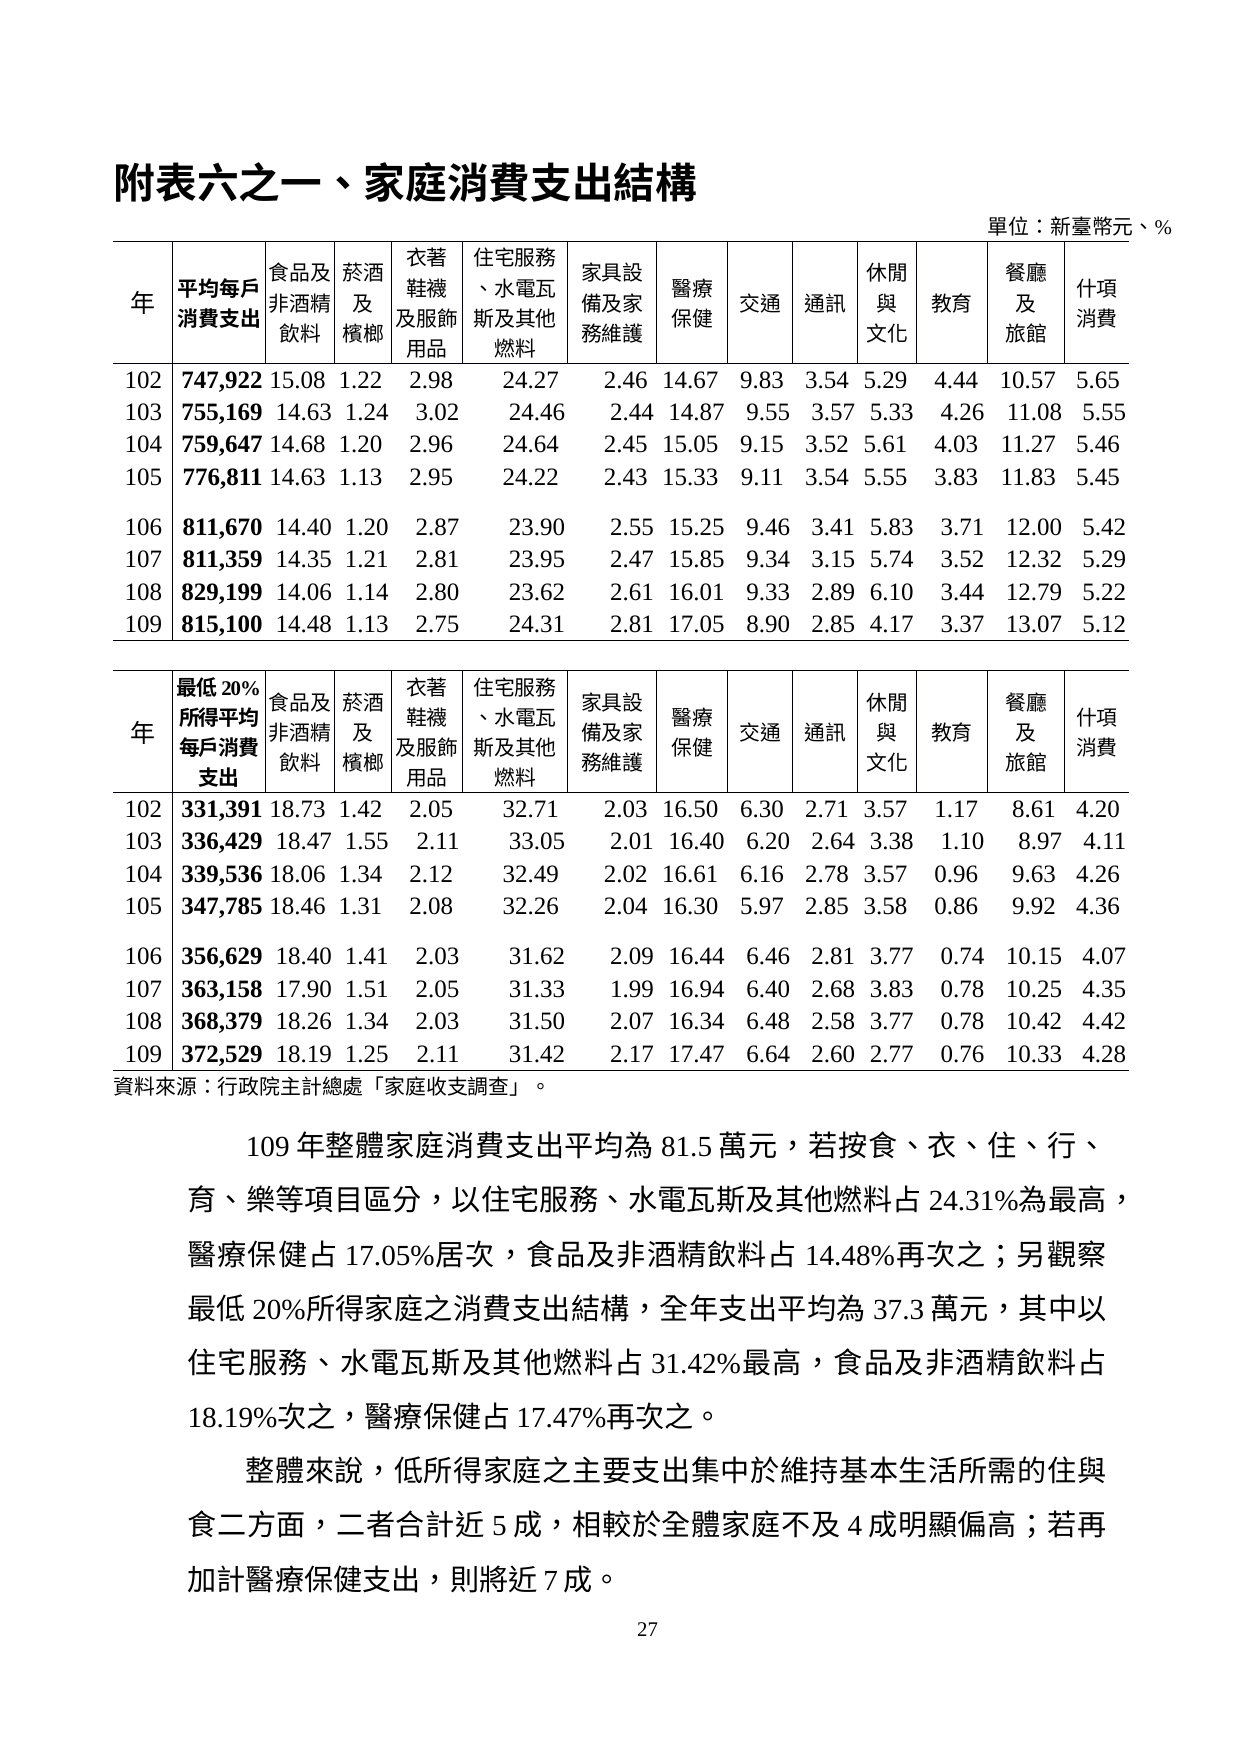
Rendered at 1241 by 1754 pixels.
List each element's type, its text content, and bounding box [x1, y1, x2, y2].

table_cell [568, 493, 656, 510]
table_cell [462, 641, 567, 670]
table_cell [391, 641, 462, 670]
table_cell 23.62 [462, 575, 567, 608]
table_cell 15.05 [656, 428, 727, 460]
table_cell 3.83 [858, 972, 916, 1004]
table_cell 9.92 [987, 889, 1065, 922]
table_cell 6.20 [727, 824, 792, 857]
table_cell 23.95 [462, 543, 567, 575]
table_cell 醫療 保健 [657, 671, 727, 792]
table_cell 331,391 [173, 793, 265, 824]
table_cell [265, 641, 334, 670]
table_cell 31.33 [462, 972, 567, 1004]
table_cell [113, 493, 172, 510]
table_cell 3.58 [858, 889, 916, 922]
table_cell 3.71 [916, 510, 987, 543]
table_cell [793, 493, 858, 510]
table_cell 2.44 [568, 395, 656, 427]
table_cell 2.81 [793, 940, 858, 972]
table_cell 0.96 [916, 857, 987, 889]
table_cell 3.38 [858, 824, 916, 857]
table_cell 811,359 [173, 543, 265, 575]
table_cell 339,536 [173, 857, 265, 889]
table_cell 3.44 [916, 575, 987, 608]
table_cell 1.55 [335, 824, 391, 857]
table_header 醫療 保健 [657, 242, 727, 362]
table_cell [335, 641, 391, 670]
table_cell 2.05 [391, 972, 462, 1004]
table_cell 2.03 [391, 1005, 462, 1037]
table_cell 4.36 [1065, 889, 1129, 922]
table_cell 3.54 [793, 460, 858, 492]
table_cell 2.81 [391, 543, 462, 575]
table_cell 2.71 [793, 793, 858, 824]
table_cell 菸酒及 檳榔 [335, 671, 391, 792]
table_cell 109 [113, 608, 172, 640]
table_cell 8.61 [987, 793, 1065, 824]
table_cell 1.24 [335, 395, 391, 427]
table_cell 4.07 [1065, 940, 1129, 972]
table_cell 815,100 [173, 608, 265, 640]
table_cell [987, 922, 1065, 939]
table_cell 1.41 [335, 940, 391, 972]
table_cell [568, 641, 656, 670]
table_cell [335, 922, 391, 939]
table_cell 9.63 [987, 857, 1065, 889]
table_cell 24.27 [462, 364, 567, 395]
table_cell 6.30 [727, 793, 792, 824]
table_cell [462, 922, 567, 939]
table_cell 5.97 [727, 889, 792, 922]
table_cell 0.74 [916, 940, 987, 972]
table_cell 15.33 [656, 460, 727, 492]
table_cell 14.63 [265, 395, 334, 427]
table_cell 2.61 [568, 575, 656, 608]
table_cell 2.07 [568, 1005, 656, 1037]
table_cell 9.11 [727, 460, 792, 492]
table_cell 14.06 [265, 575, 334, 608]
table_cell [858, 922, 916, 939]
table_cell 5.74 [858, 543, 916, 575]
table_cell 18.73 [265, 793, 334, 824]
table_cell [1065, 922, 1129, 939]
table_cell 2.01 [568, 824, 656, 857]
table_cell 1.34 [335, 1005, 391, 1037]
table_cell 家具設 備及家 務維護 [568, 671, 656, 792]
table_cell [656, 922, 727, 939]
table_cell 2.87 [391, 510, 462, 543]
table_cell 2.78 [793, 857, 858, 889]
table_cell [987, 493, 1065, 510]
table_cell 5.33 [858, 395, 916, 427]
table_cell 5.83 [858, 510, 916, 543]
table_cell 2.80 [391, 575, 462, 608]
table_cell 3.57 [858, 793, 916, 824]
table_cell 1.13 [335, 608, 391, 640]
table_cell 16.40 [656, 824, 727, 857]
table_cell 103 [113, 824, 172, 857]
table_cell 衣著 鞋襪 及服飾 用品 [392, 671, 462, 792]
table_cell [656, 641, 727, 670]
table_cell 759,647 [173, 428, 265, 460]
table_cell [916, 493, 987, 510]
table_cell 4.26 [1065, 857, 1129, 889]
table_header 家具設 備及家 務維護 [568, 242, 656, 362]
table_cell 2.43 [568, 460, 656, 492]
table_cell 33.05 [462, 824, 567, 857]
table_cell [113, 641, 173, 670]
table_cell 2.08 [391, 889, 462, 922]
table_cell 16.50 [656, 793, 727, 824]
table_cell 14.68 [265, 428, 334, 460]
table_cell 年 [113, 671, 172, 792]
table_cell 休閒與 文化 [858, 671, 916, 792]
table_cell 2.55 [568, 510, 656, 543]
table_header 衣著 鞋襪 及服飾 用品 [392, 242, 462, 362]
table_cell 18.06 [265, 857, 334, 889]
text 109年整體家庭消費支出平均為81.5萬元，若按食、衣、住、行、育、樂等項目區分，以住宅服務、水電瓦斯及其他燃料占24.31%為最高，醫療保健占17.05%居次，食品及非酒精飲料占14.48%再次之；另觀察最低20%所得家庭之消費支出結構，全年支出平均為37.3萬元，其中以住宅服務、水電瓦斯及其他燃料占31.42%最高，食品及非酒精飲料占18.19%次之，醫療保健占17.47%再次之。 [187, 1113, 1107, 1438]
table_cell 11.27 [987, 428, 1065, 460]
table_cell 14.67 [656, 364, 727, 395]
table_cell 32.49 [462, 857, 567, 889]
table_cell 9.34 [727, 543, 792, 575]
table_cell 教育 [917, 671, 987, 792]
table_cell [265, 493, 334, 510]
table_cell 5.55 [1065, 395, 1129, 427]
table_cell 18.26 [265, 1005, 334, 1037]
table_cell 2.17 [568, 1037, 656, 1069]
table_cell 31.42 [462, 1037, 567, 1069]
table_cell 8.97 [987, 824, 1065, 857]
table_cell [727, 641, 792, 670]
text 整體來說，低所得家庭之主要支出集中於維持基本生活所需的住與食二方面，二者合計近5成，相較於全體家庭不及4成明顯偏高；若再加計醫療保健支出，則將近7成。 [187, 1438, 1107, 1601]
table_cell 通訊 [793, 671, 857, 792]
table_cell [793, 922, 858, 939]
table_cell [173, 493, 265, 510]
table_cell 5.55 [858, 460, 916, 492]
table_cell 8.90 [727, 608, 792, 640]
text 附表六之一、家庭消費支出結構 [113, 150, 1186, 210]
table_cell 4.03 [916, 428, 987, 460]
table_cell [462, 493, 567, 510]
table_cell 104 [113, 428, 172, 460]
table_cell 4.20 [1065, 793, 1129, 824]
table_cell [335, 493, 391, 510]
table_cell 食品及 非酒精 飲料 [266, 671, 334, 792]
table_cell 14.35 [265, 543, 334, 575]
text 單位：新臺幣元、% [69, 210, 1172, 241]
table_cell 2.77 [858, 1037, 916, 1069]
table_cell 2.03 [391, 940, 462, 972]
table_cell 2.89 [793, 575, 858, 608]
table_cell 9.15 [727, 428, 792, 460]
table_header 餐廳 及 旅館 [988, 242, 1064, 362]
table_cell [391, 922, 462, 939]
table_cell 15.25 [656, 510, 727, 543]
table_cell 16.94 [656, 972, 727, 1004]
table_cell 10.15 [987, 940, 1065, 972]
table_cell 3.37 [916, 608, 987, 640]
table_cell 11.83 [987, 460, 1065, 492]
table_cell 747,922 [173, 364, 265, 395]
table_cell 1.99 [568, 972, 656, 1004]
table_cell 811,670 [173, 510, 265, 543]
table_cell 3.52 [916, 543, 987, 575]
table_cell 2.98 [391, 364, 462, 395]
table_cell 103 [113, 395, 172, 427]
table_cell 347,785 [173, 889, 265, 922]
table_cell 106 [113, 510, 172, 543]
table_cell 0.78 [916, 972, 987, 1004]
table_cell [173, 922, 265, 939]
table_cell 6.48 [727, 1005, 792, 1037]
table_cell 4.42 [1065, 1005, 1129, 1037]
table_cell 10.42 [987, 1005, 1065, 1037]
table_cell 9.33 [727, 575, 792, 608]
table_header 平均每戶消費支出 [173, 242, 265, 362]
table_cell 3.57 [858, 857, 916, 889]
table_cell [1065, 493, 1129, 510]
table_cell 16.01 [656, 575, 727, 608]
table_cell 13.07 [987, 608, 1065, 640]
table_cell 16.44 [656, 940, 727, 972]
table_cell 5.29 [858, 364, 916, 395]
table_cell 2.02 [568, 857, 656, 889]
table_cell 2.47 [568, 543, 656, 575]
table_cell 1.42 [335, 793, 391, 824]
table_cell 3.77 [858, 940, 916, 972]
table_cell 9.55 [727, 395, 792, 427]
table_cell 10.57 [987, 364, 1065, 395]
table_cell 107 [113, 972, 172, 1004]
table_cell 3.52 [793, 428, 858, 460]
table_cell 5.65 [1065, 364, 1129, 395]
table_cell 2.81 [568, 608, 656, 640]
table_cell 24.64 [462, 428, 567, 460]
table_cell [916, 922, 987, 939]
table_cell 5.45 [1065, 460, 1129, 492]
table_cell [916, 641, 987, 670]
table_cell 23.90 [462, 510, 567, 543]
table_cell 最低20% 所得平均每戶消費支出 [173, 671, 265, 792]
table_cell 755,169 [173, 395, 265, 427]
table_cell 17.05 [656, 608, 727, 640]
table_cell 3.54 [793, 364, 858, 395]
table_cell [858, 493, 916, 510]
table_cell 104 [113, 857, 172, 889]
table_header 交通 [728, 242, 792, 362]
table_cell 2.45 [568, 428, 656, 460]
table_cell 16.34 [656, 1005, 727, 1037]
table_cell 14.48 [265, 608, 334, 640]
table_cell [265, 922, 334, 939]
table_cell 24.31 [462, 608, 567, 640]
table_cell 4.11 [1065, 824, 1129, 857]
table_cell 3.15 [793, 543, 858, 575]
table_cell 3.02 [391, 395, 462, 427]
table_cell 1.34 [335, 857, 391, 889]
table_cell 2.95 [391, 460, 462, 492]
table_cell 10.33 [987, 1037, 1065, 1069]
table_cell 2.11 [391, 1037, 462, 1069]
table_cell [858, 641, 916, 670]
table_cell 2.64 [793, 824, 858, 857]
table_cell 2.58 [793, 1005, 858, 1037]
table_cell 1.14 [335, 575, 391, 608]
table_cell 12.79 [987, 575, 1065, 608]
table_cell 2.60 [793, 1037, 858, 1069]
table_cell 105 [113, 889, 172, 922]
table_cell 2.46 [568, 364, 656, 395]
table_cell 102 [113, 364, 172, 395]
table_cell 餐廳 及 旅館 [988, 671, 1064, 792]
table_cell 2.05 [391, 793, 462, 824]
table_header 食品及 非酒精 飲料 [266, 242, 334, 362]
table_cell [568, 922, 656, 939]
table_cell 4.17 [858, 608, 916, 640]
table_cell 102 [113, 793, 172, 824]
table_header 什項 消費 [1065, 242, 1129, 362]
table_cell 0.78 [916, 1005, 987, 1037]
table_cell 1.51 [335, 972, 391, 1004]
table_cell 1.20 [335, 510, 391, 543]
table_cell [656, 493, 727, 510]
table_cell 6.46 [727, 940, 792, 972]
table_cell 12.00 [987, 510, 1065, 543]
table_cell 2.96 [391, 428, 462, 460]
table_cell 776,811 [173, 460, 265, 492]
table_cell 12.32 [987, 543, 1065, 575]
table_cell 1.20 [335, 428, 391, 460]
table_cell 1.21 [335, 543, 391, 575]
table_cell 0.76 [916, 1037, 987, 1069]
table_cell 4.44 [916, 364, 987, 395]
table_cell 108 [113, 1005, 172, 1037]
table_cell 5.46 [1065, 428, 1129, 460]
table_cell [727, 493, 792, 510]
table_cell [727, 922, 792, 939]
table_cell 15.85 [656, 543, 727, 575]
table_cell 2.75 [391, 608, 462, 640]
table_cell 107 [113, 543, 172, 575]
table_cell 1.17 [916, 793, 987, 824]
table_cell 16.30 [656, 889, 727, 922]
table_cell 108 [113, 575, 172, 608]
table_cell 14.87 [656, 395, 727, 427]
table_cell 5.42 [1065, 510, 1129, 543]
table_cell 1.25 [335, 1037, 391, 1069]
table_cell 2.09 [568, 940, 656, 972]
table_cell 18.47 [265, 824, 334, 857]
table_cell 2.03 [568, 793, 656, 824]
table_cell 1.31 [335, 889, 391, 922]
table_cell 0.86 [916, 889, 987, 922]
table_cell [391, 493, 462, 510]
table_cell 32.26 [462, 889, 567, 922]
table_cell 14.63 [265, 460, 334, 492]
table_cell 3.83 [916, 460, 987, 492]
table_cell 17.90 [265, 972, 334, 1004]
table_cell 336,429 [173, 824, 265, 857]
table_cell 829,199 [173, 575, 265, 608]
table_cell 2.12 [391, 857, 462, 889]
table_cell 31.50 [462, 1005, 567, 1037]
table_cell [987, 641, 1065, 670]
table_cell 5.22 [1065, 575, 1129, 608]
table_header 休閒與 文化 [858, 242, 916, 362]
table_cell [1065, 641, 1129, 670]
table_cell 3.77 [858, 1005, 916, 1037]
table_cell 16.61 [656, 857, 727, 889]
table_cell 17.47 [656, 1037, 727, 1069]
table_cell 109 [113, 1037, 172, 1069]
table_cell 368,379 [173, 1005, 265, 1037]
table_cell 2.85 [793, 608, 858, 640]
table_cell 4.26 [916, 395, 987, 427]
table_cell 1.22 [335, 364, 391, 395]
table_header 通訊 [793, 242, 857, 362]
table_cell 105 [113, 460, 172, 492]
table_cell 18.40 [265, 940, 334, 972]
table_cell 10.25 [987, 972, 1065, 1004]
table_cell 24.46 [462, 395, 567, 427]
table_header 教育 [917, 242, 987, 362]
table_cell 24.22 [462, 460, 567, 492]
table_cell 5.61 [858, 428, 916, 460]
table_cell 31.62 [462, 940, 567, 972]
table_cell 6.64 [727, 1037, 792, 1069]
table_cell 4.28 [1065, 1037, 1129, 1069]
table_header 年 [113, 242, 172, 362]
table_header 菸酒及 檳榔 [335, 242, 391, 362]
table_cell 交通 [728, 671, 792, 792]
table_cell 9.46 [727, 510, 792, 543]
table_cell 2.04 [568, 889, 656, 922]
table_cell 363,158 [173, 972, 265, 1004]
table_cell 9.83 [727, 364, 792, 395]
table_cell 2.11 [391, 824, 462, 857]
table_cell 1.13 [335, 460, 391, 492]
table_cell [113, 922, 172, 939]
table_cell [173, 641, 265, 670]
table_cell 住宅服務 、水電瓦斯及其他燃料 [463, 671, 567, 792]
table_cell 2.68 [793, 972, 858, 1004]
table_cell 1.10 [916, 824, 987, 857]
table_cell 15.08 [265, 364, 334, 395]
table_cell 356,629 [173, 940, 265, 972]
table_cell 372,529 [173, 1037, 265, 1069]
table_cell 32.71 [462, 793, 567, 824]
table_cell 6.10 [858, 575, 916, 608]
table_cell 18.19 [265, 1037, 334, 1069]
table_cell 3.41 [793, 510, 858, 543]
table_cell 6.40 [727, 972, 792, 1004]
table_cell 2.85 [793, 889, 858, 922]
table_cell 4.35 [1065, 972, 1129, 1004]
table_cell 14.40 [265, 510, 334, 543]
table_cell 3.57 [793, 395, 858, 427]
text 資料來源：行政院主計總處「家庭收支調查」。 [113, 1071, 1107, 1101]
table_cell 5.12 [1065, 608, 1129, 640]
table_cell 106 [113, 940, 172, 972]
table_cell [793, 641, 858, 670]
table_cell 6.16 [727, 857, 792, 889]
table_cell 11.08 [987, 395, 1065, 427]
table_cell 什項 消費 [1065, 671, 1129, 792]
table_cell 18.46 [265, 889, 334, 922]
table_header 住宅服務 、水電瓦斯及其他燃料 [463, 242, 567, 362]
table_cell 5.29 [1065, 543, 1129, 575]
